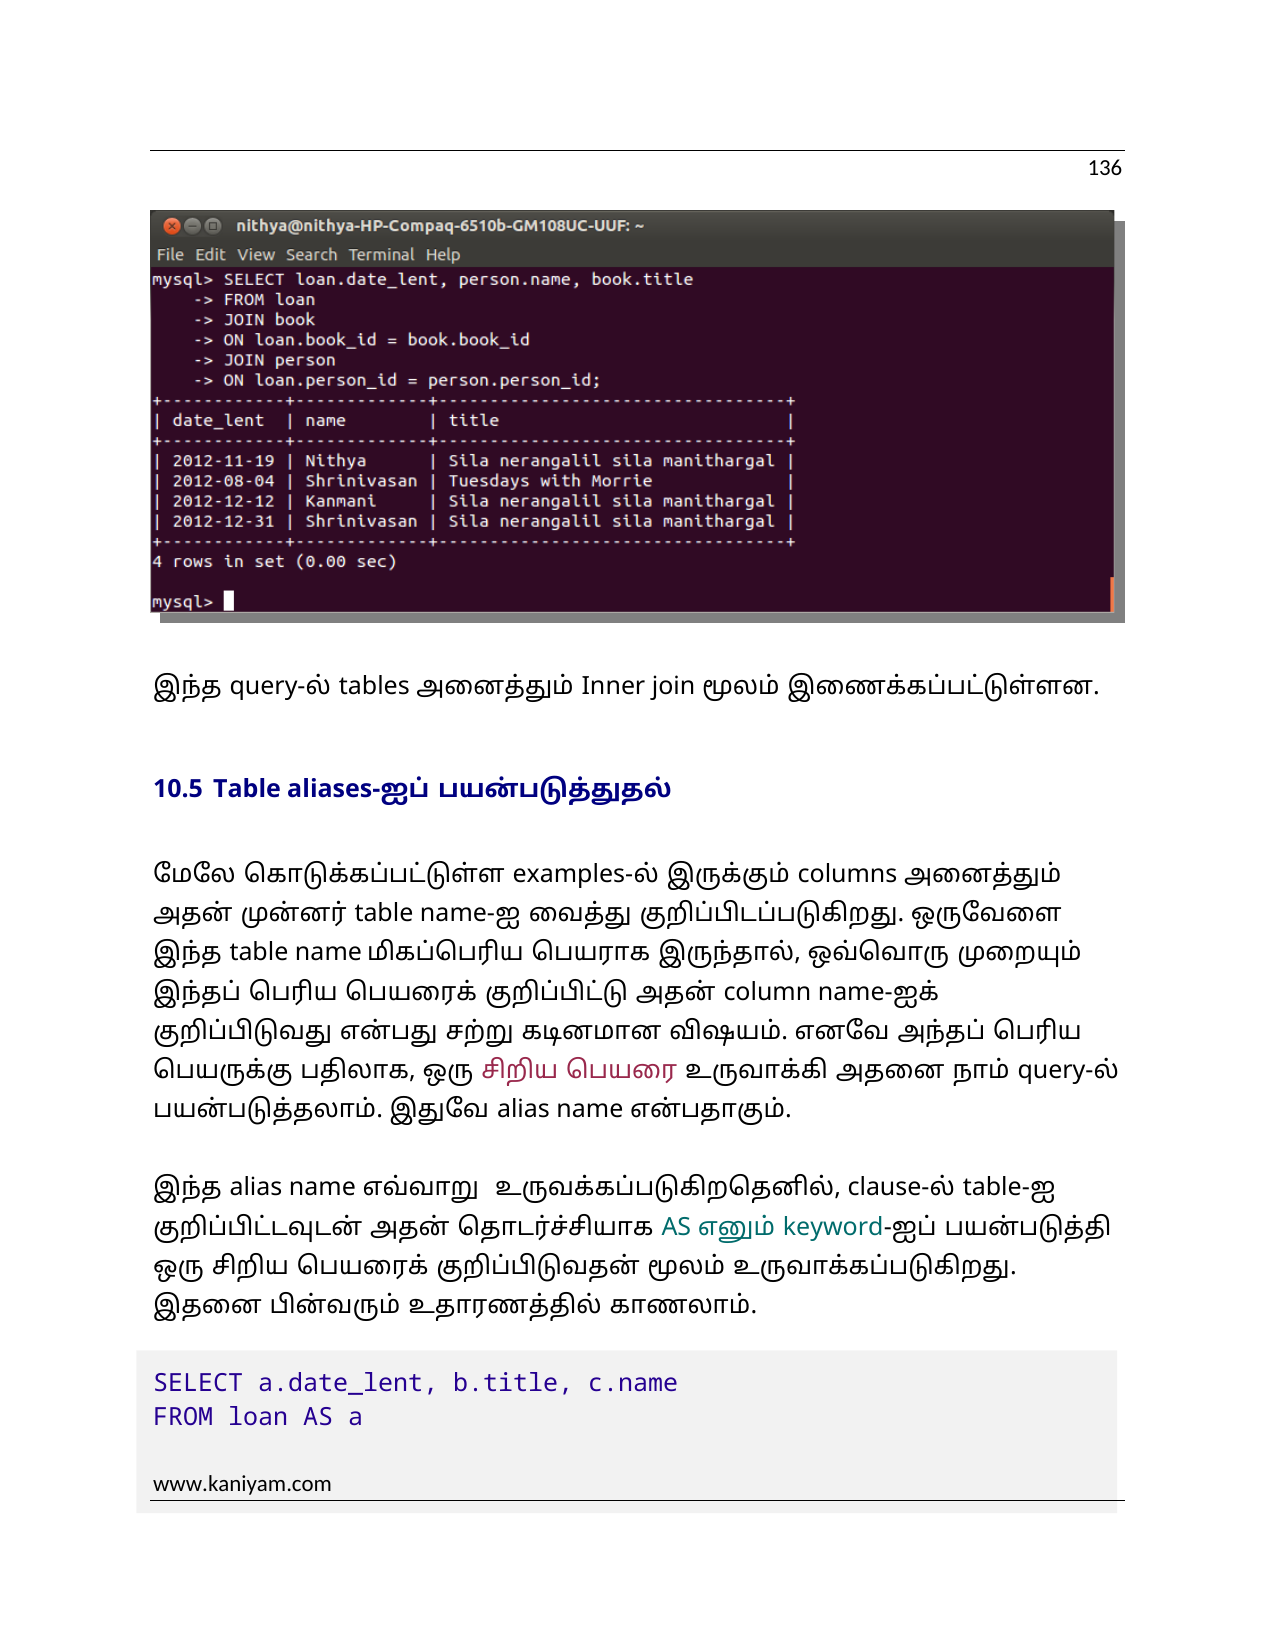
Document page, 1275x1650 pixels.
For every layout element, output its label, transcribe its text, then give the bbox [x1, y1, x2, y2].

subtitle Table aliases-ஐப் பயன்படுத்துதல் [153, 771, 1122, 844]
picture [150, 210, 1115, 613]
text இந்த query-ல் tables அனைத்தும் Inner join மூலம் இணைக்கப்பட்டுள்ளன. [153, 613, 1122, 741]
text மேலே கொடுக்கப்பட்டுள்ள examples-ல் இருக்கும் columns அனைத்தும் அதன் முன்னர் table name-ஐ வைத்து குறிப்பிடப்படுகிறது. ஒருவேளை இந்த table nameமிகப்பெரிய பெயராக இருந்தால், ஒவ்வொரு முறையும் இந்தப் பெரிய பெயரைக் குறிப்பிட்டு அதன் column name-ஐக் குறிப்பிடுவது என்பது சற்று கடினமான விஷயம். எனவே அந்தப் பெரிய பெயருக்கு பதிலாக, ஒரு சிறிய பெயரை உருவாக்கி அதனை நாம் query-ல் பயன்படுத்தலாம். இதுவே alias name என்பதாகும். இந்த alias name எவ்வாறு உருவக்கப்படுகிறதெனில், clause-ல் table-ஐ குறிப்பிட்டவுடன் அதன் தொடர்ச்சியாக AS எனும் keyword-ஐப் பயன்படுத்தி ஒரு சிறிய பெயரைக் குறிப்பிடுவதன் மூலம் உருவாக்கப்படுகிறது. இதனை பின்வரும் உதாரணத்தில் காணலாம். [153, 856, 1122, 1321]
